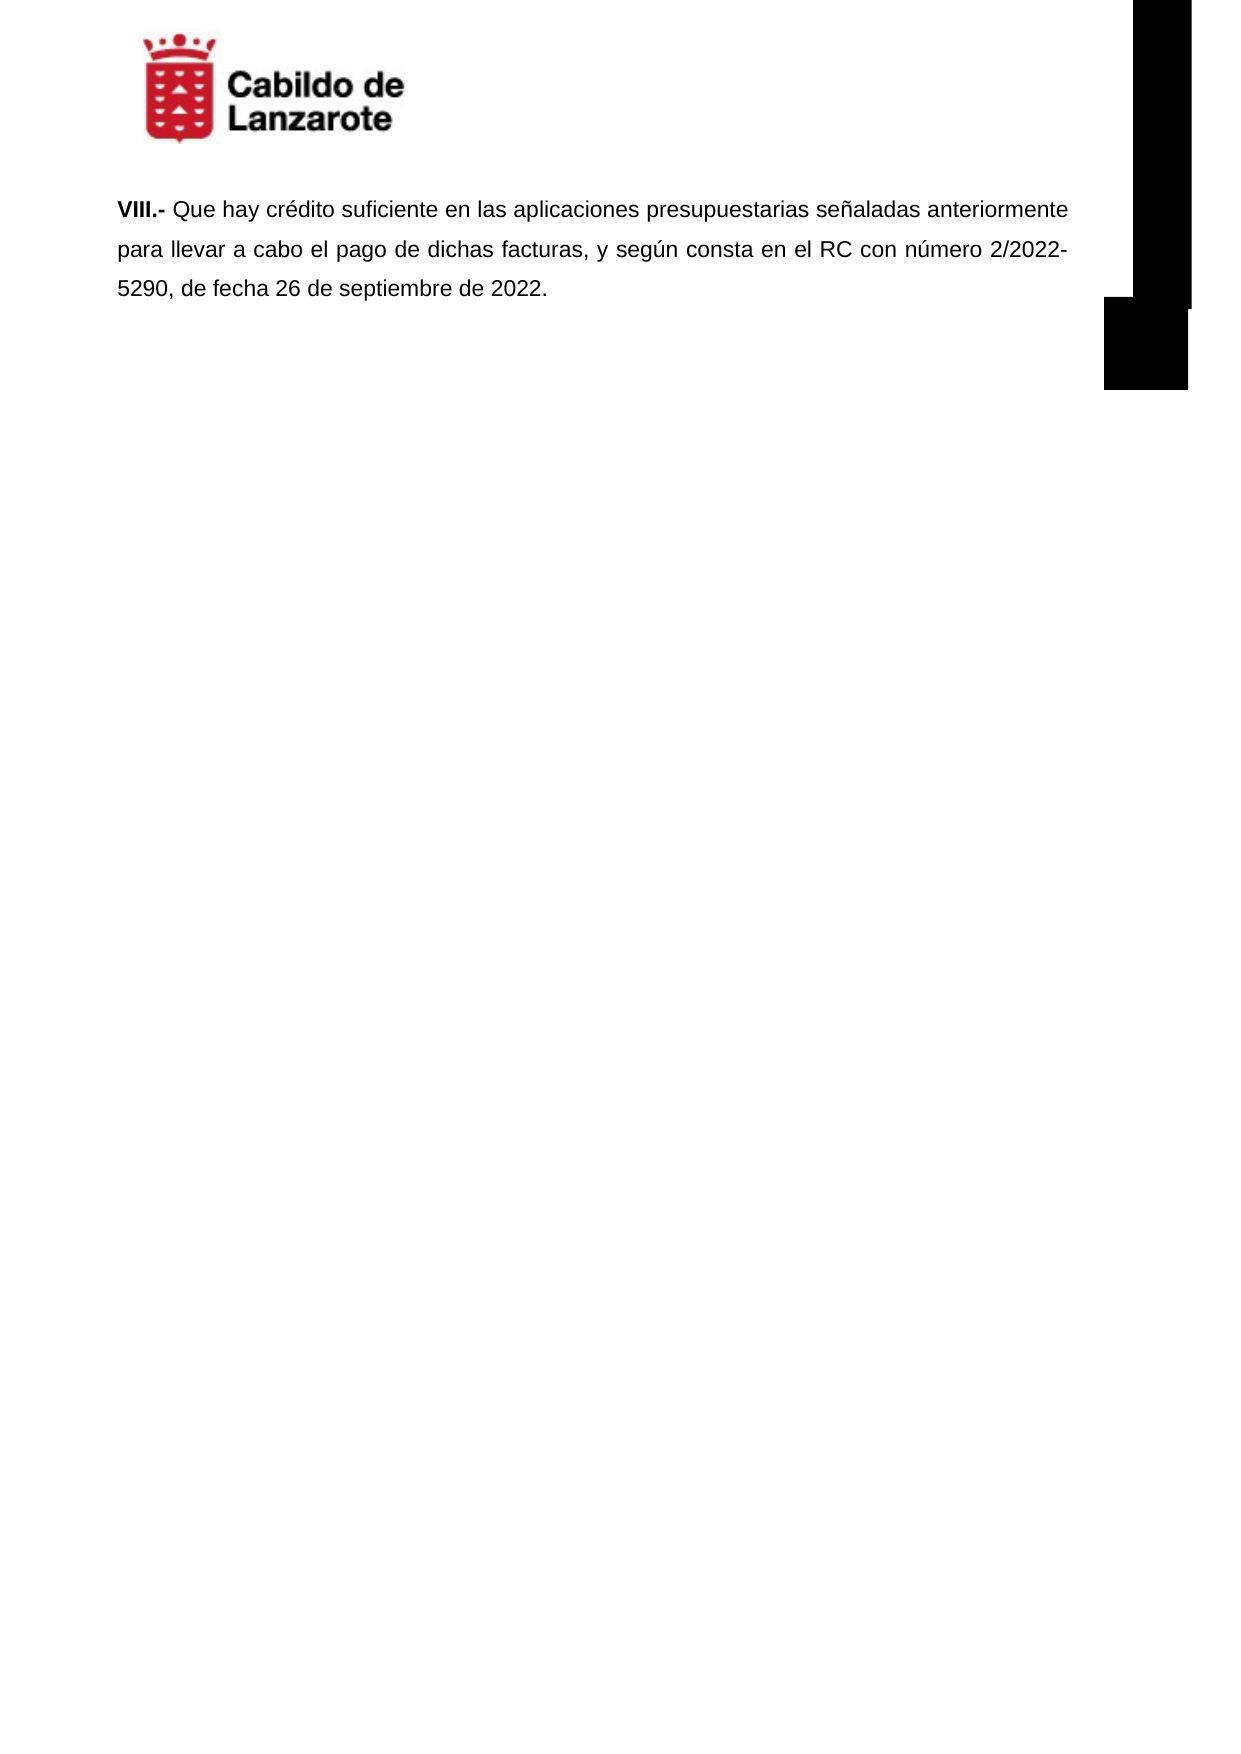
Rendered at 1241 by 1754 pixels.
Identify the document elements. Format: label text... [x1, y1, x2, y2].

picture [143, 28, 406, 144]
text VIII.- Que hay crédito suficiente en las aplicaciones presupuestarias señaladas anteriormente para llevar a cabo el pago de dichas facturas, y según consta en el RC con número 2/2022- 5290, de fecha 26 de septiembre de 2022. [117, 196, 1069, 301]
